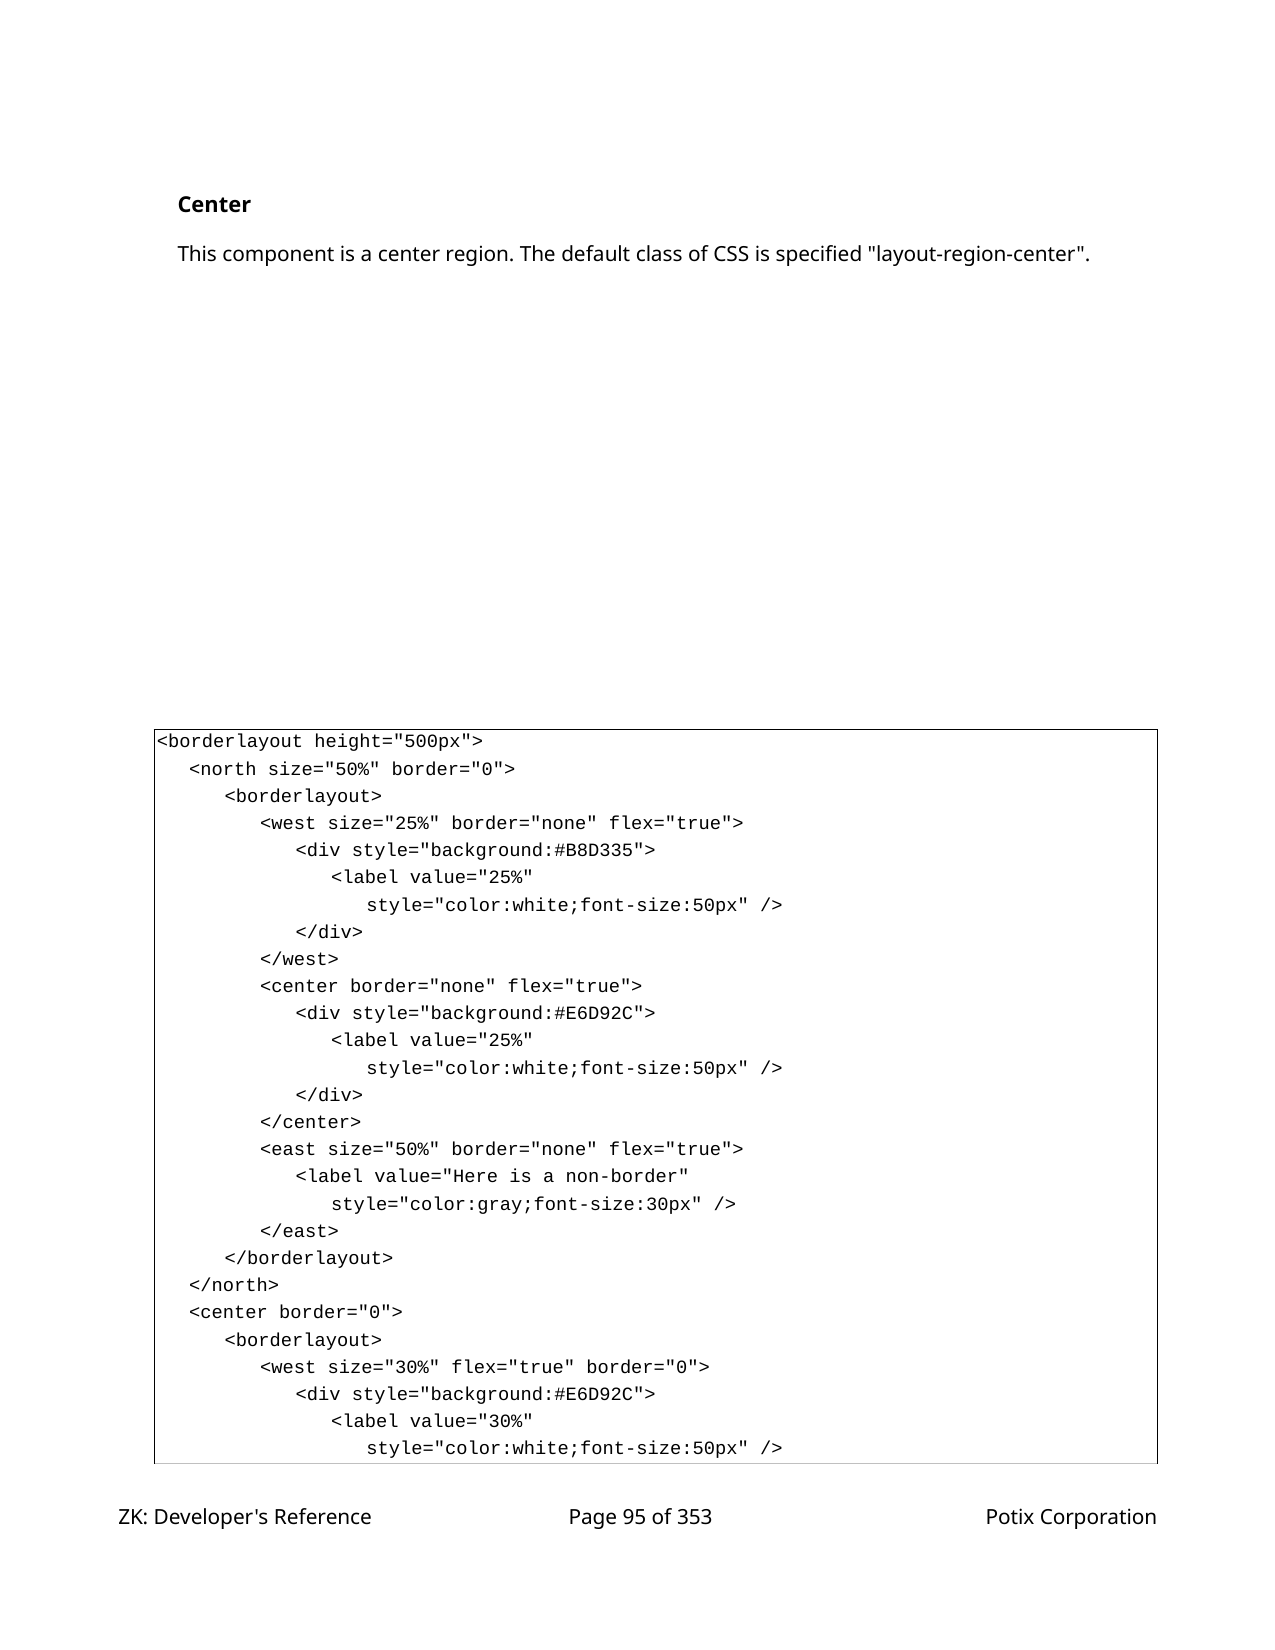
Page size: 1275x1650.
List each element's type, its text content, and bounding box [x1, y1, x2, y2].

text </east> [155, 1219, 1157, 1243]
text <borderlayout> [155, 1327, 1157, 1352]
text style="color:white;font-size:50px" /> [155, 892, 1157, 917]
text style="color:gray;font-size:30px" /> [155, 1191, 1157, 1216]
text </div> [155, 919, 1157, 944]
text <div style="background:#E6D92C"> [155, 1382, 1157, 1406]
text <borderlayout> [155, 784, 1157, 808]
text <label value="Here is a non-border" [155, 1164, 1157, 1188]
text <label value="30%" [155, 1409, 1157, 1433]
text </div> [155, 1083, 1157, 1107]
text <label value="25%" [155, 865, 1157, 889]
text <center border="none" flex="true"> [155, 974, 1157, 998]
text <east size="50%" border="none" flex="true"> [155, 1137, 1157, 1161]
text </center> [155, 1110, 1157, 1134]
text <west size="25%" border="none" flex="true"> [155, 811, 1157, 835]
text This component is a center region. The default class of CSS is specified "layout-region-center". [177, 239, 1157, 268]
text style="color:white;font-size:50px" /> [155, 1436, 1157, 1463]
text <borderlayout height="500px"> [155, 730, 1157, 753]
subtitle Center [177, 189, 1157, 219]
text <north size="50%" border="0"> [155, 756, 1157, 781]
text </borderlayout> [155, 1246, 1157, 1270]
text </north> [155, 1273, 1157, 1297]
text style="color:white;font-size:50px" /> [155, 1056, 1157, 1080]
text <west size="30%" flex="true" border="0"> [155, 1354, 1157, 1379]
text <label value="25%" [155, 1028, 1157, 1053]
text </west> [155, 947, 1157, 971]
text <div style="background:#E6D92C"> [155, 1001, 1157, 1025]
text <div style="background:#B8D335"> [155, 838, 1157, 862]
text <center border="0"> [155, 1300, 1157, 1324]
